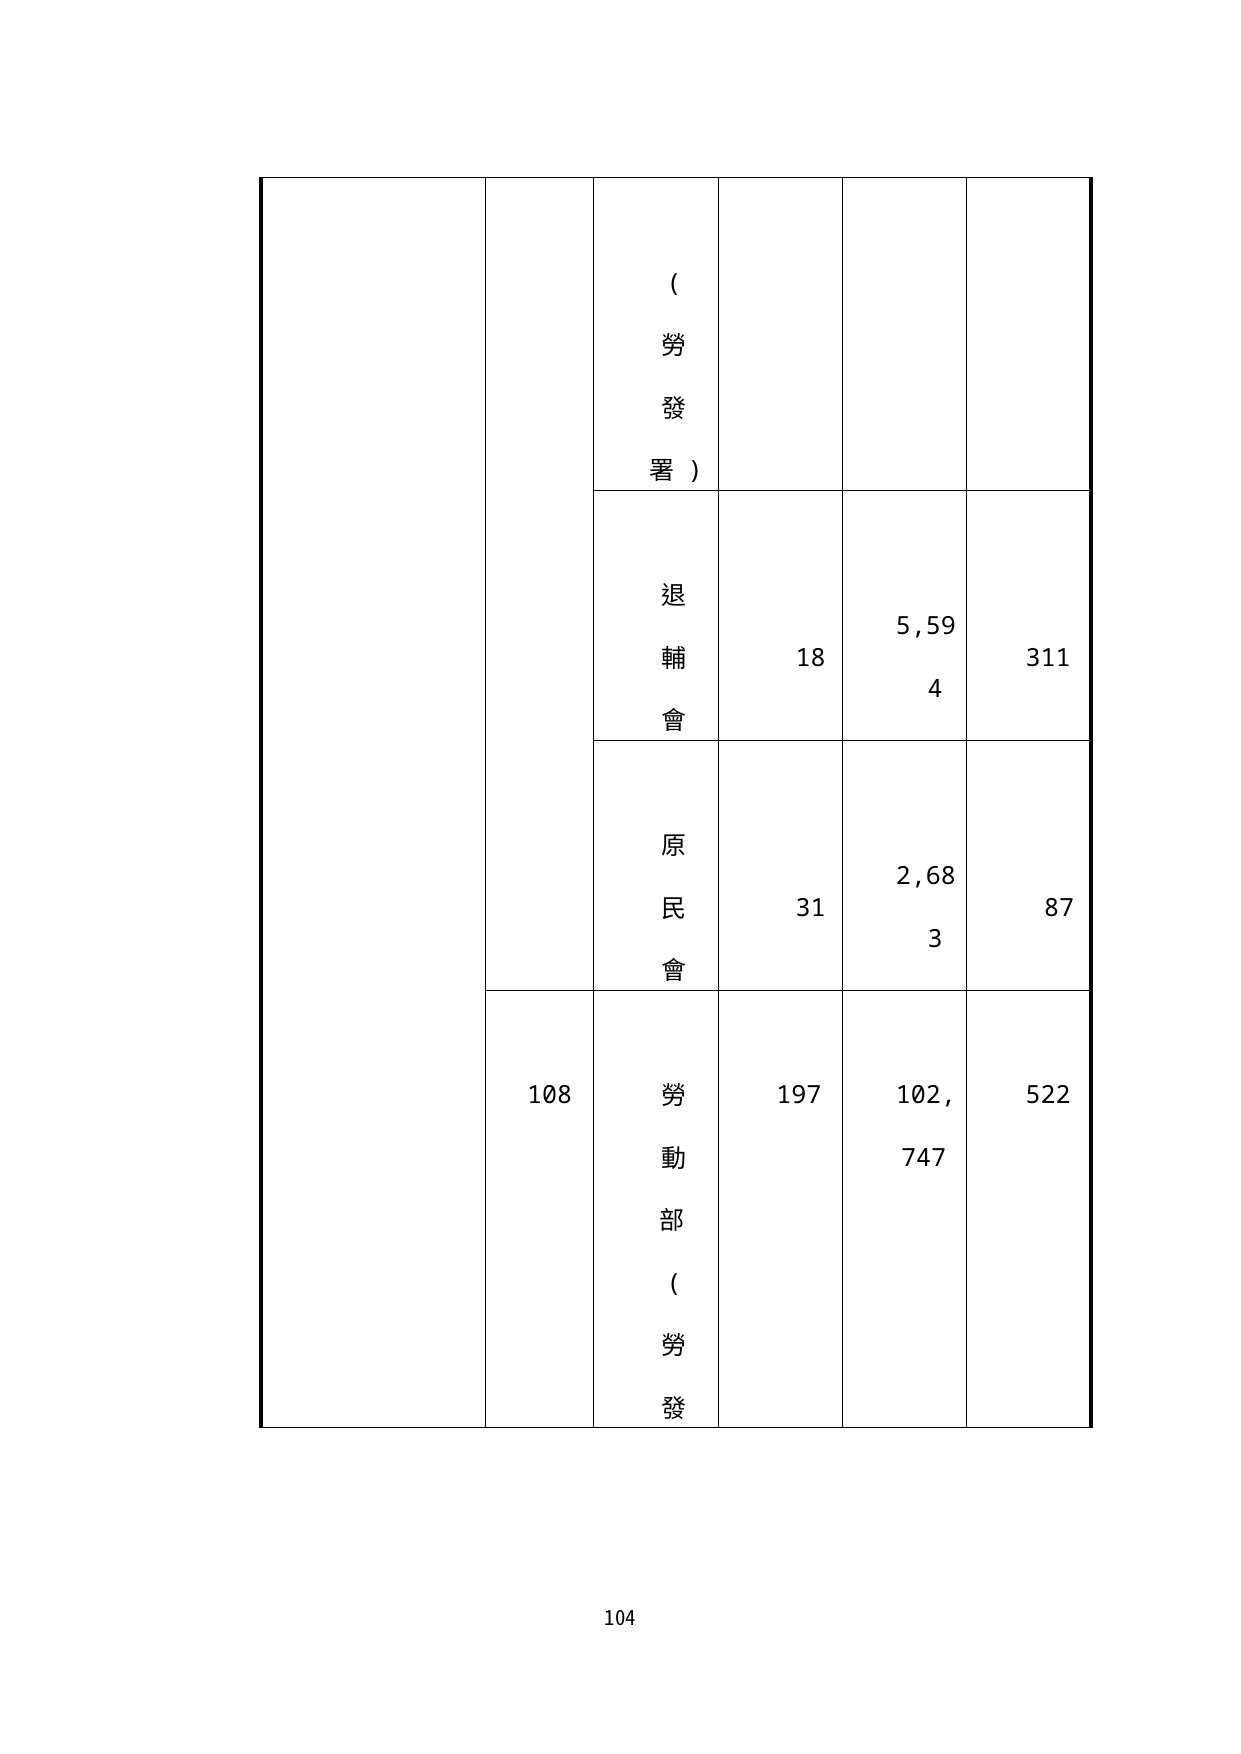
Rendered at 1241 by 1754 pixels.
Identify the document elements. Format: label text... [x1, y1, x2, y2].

table_cell [486, 178, 593, 990]
table_cell [263, 178, 485, 1427]
table_cell 5,594 [843, 491, 966, 740]
table_cell 87 [967, 741, 1089, 990]
table_cell 31 [719, 741, 842, 990]
table_cell [843, 178, 966, 490]
table_cell 108 [486, 991, 593, 1427]
table_cell (勞發署) [594, 178, 718, 490]
table_cell 18 [719, 491, 842, 740]
table_cell [719, 178, 842, 490]
table_cell 2,683 [843, 741, 966, 990]
table_cell [967, 178, 1089, 490]
table_cell 522 [967, 991, 1089, 1427]
table_cell 退輔會 [594, 491, 718, 740]
table_cell 197 [719, 991, 842, 1427]
table_cell 原民會 [594, 741, 718, 990]
table_cell 102,747 [843, 991, 966, 1427]
table_cell 311 [967, 491, 1089, 740]
table_cell 勞動部(勞發 [594, 991, 718, 1427]
